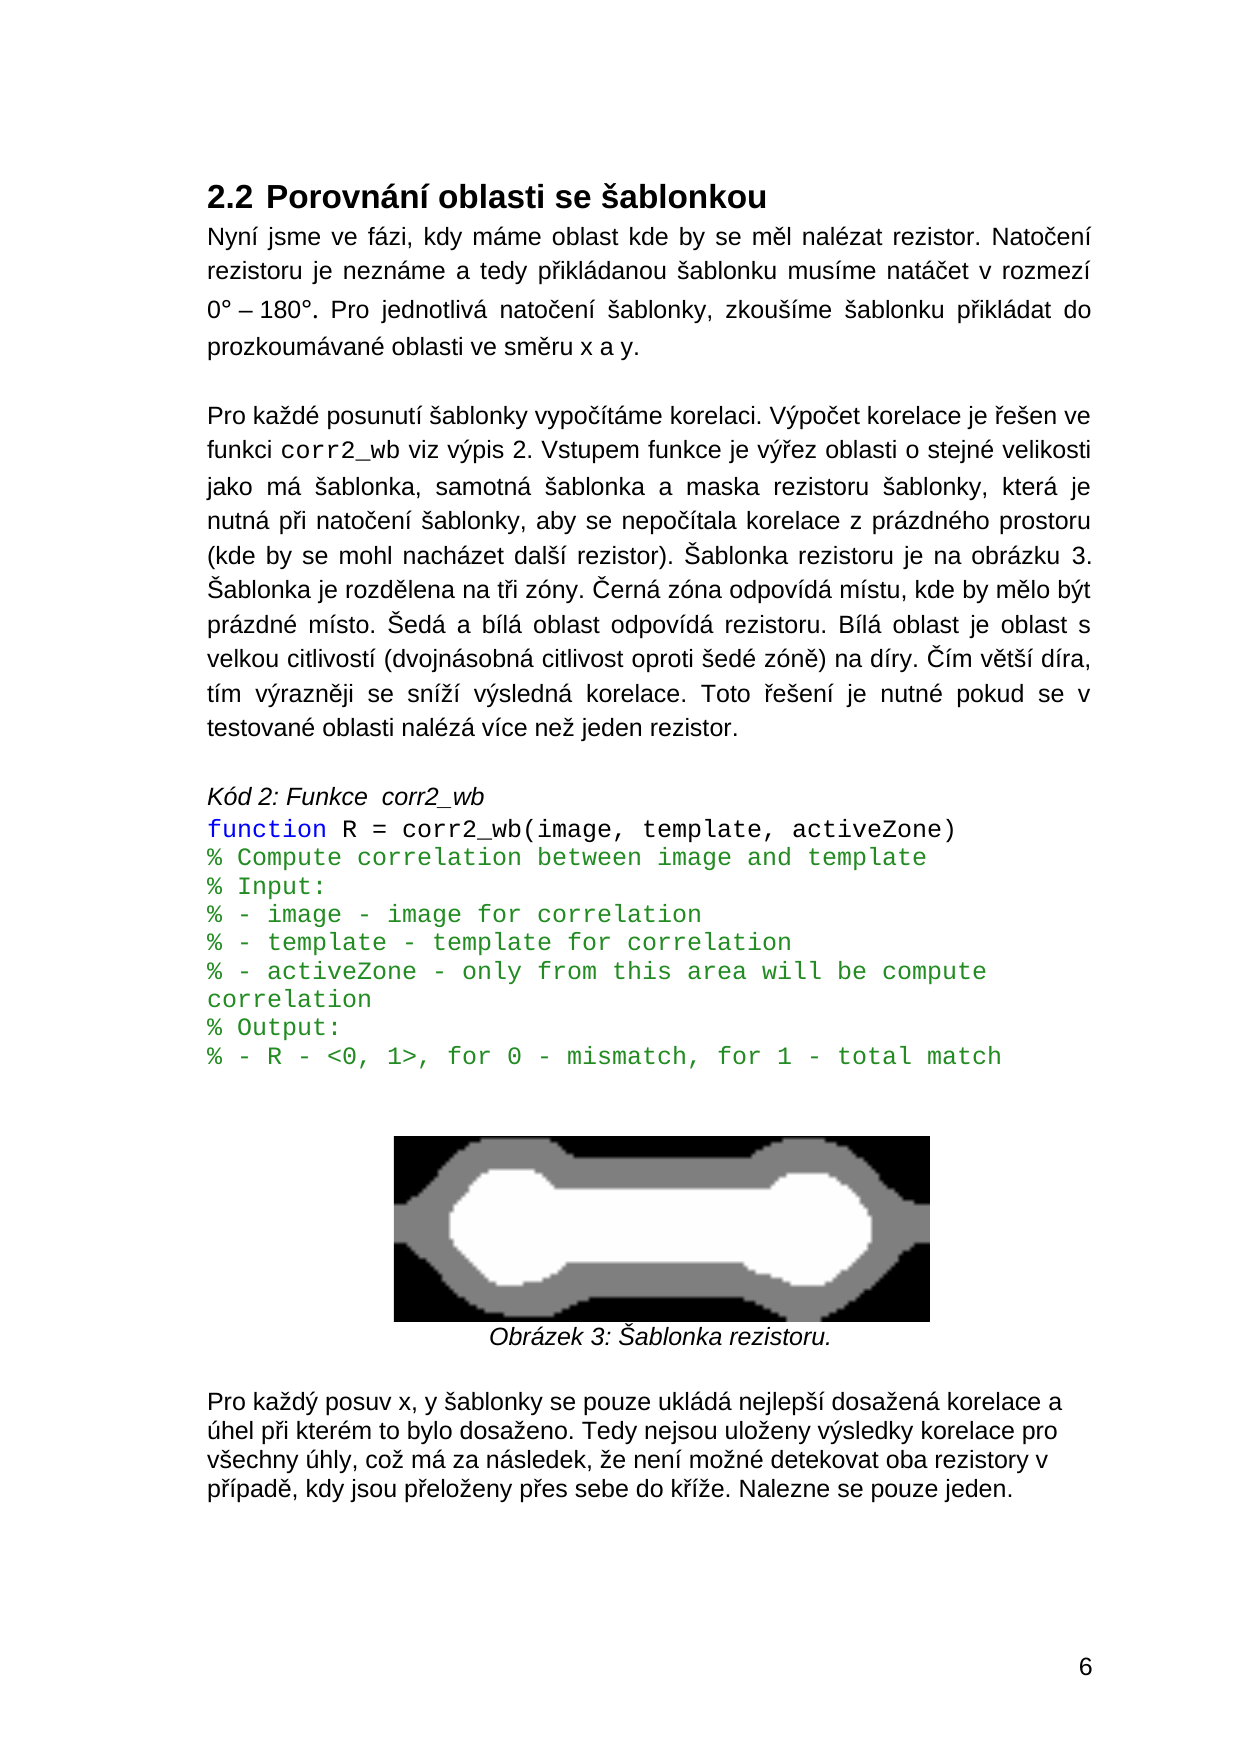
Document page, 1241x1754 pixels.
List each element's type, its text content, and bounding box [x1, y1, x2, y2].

text function R = corr2_wb(image, template, activeZone) [207, 817, 1092, 845]
text Obrázek 3: Šablonka rezistoru. [393, 1322, 930, 1350]
text % - template - template for correlation [207, 930, 1092, 958]
text Pro každý posuv x, y šablonky se pouze ukládá nejlepší dosažená korelace a úhel při kterém to bylo dosaženo. Tedy nejsou uloženy výsledky korelace pro všechny úhly, což má za následek, že není možné detekovat oba rezistory v případě, kdy jsou přeloženy přes sebe do kříže. Nalezne se pouze jeden. [207, 1387, 1092, 1502]
text % - image - image for correlation [207, 902, 1092, 930]
text Kód 2: Funkce corr2_wb [207, 782, 1092, 811]
text Nyní jsme ve fázi, kdy máme oblast kde by se měl nalézat rezistor. Natočení rezistoru je neznáme a tedy přikládanou šablonku musíme natáčet v rozmezí 0° – 180°. Pro jednotlivá natočení šablonky, zkoušíme šablonku přikládat do prozkoumávané oblasti ve směru x a y. [207, 222, 1092, 360]
text Pro každé posunutí šablonky vypočítáme korelaci. Výpočet korelace je řešen ve funkci corr2_wb viz výpis 2. Vstupem funkce je výřez oblasti o stejné velikosti jako má šablonka, samotná šablonka a maska rezistoru šablonky, která je nutná při natočení šablonky, aby se nepočítala korelace z prázdného prostoru (kde by se mohl nacházet další rezistor). Šablonka rezistoru je na obrázku 3. Šablonka je rozdělena na tři zóny. Černá zóna odpovídá místu, kde by mělo být prázdné místo. Šedá a bílá oblast odpovídá rezistoru. Bílá oblast je oblast s velkou citlivostí (dvojnásobná citlivost oproti šedé zóně) na díry. Čím větší díra, tím výrazněji se sníží výsledná korelace. Toto řešení je nutné pokud se v testované oblasti nalézá více než jeden rezistor. [207, 401, 1092, 742]
text % - R - <0, 1>, for 0 - mismatch, for 1 - total match [207, 1043, 1092, 1072]
text % - activeZone - only from this area will be compute correlation [207, 958, 1092, 1015]
picture [393, 1136, 930, 1322]
subtitle Porovnání oblasti se šablonkou [207, 177, 1092, 216]
text % Compute correlation between image and template [207, 845, 1092, 873]
text % Output: [207, 1015, 1092, 1043]
text % Input: [207, 873, 1092, 902]
